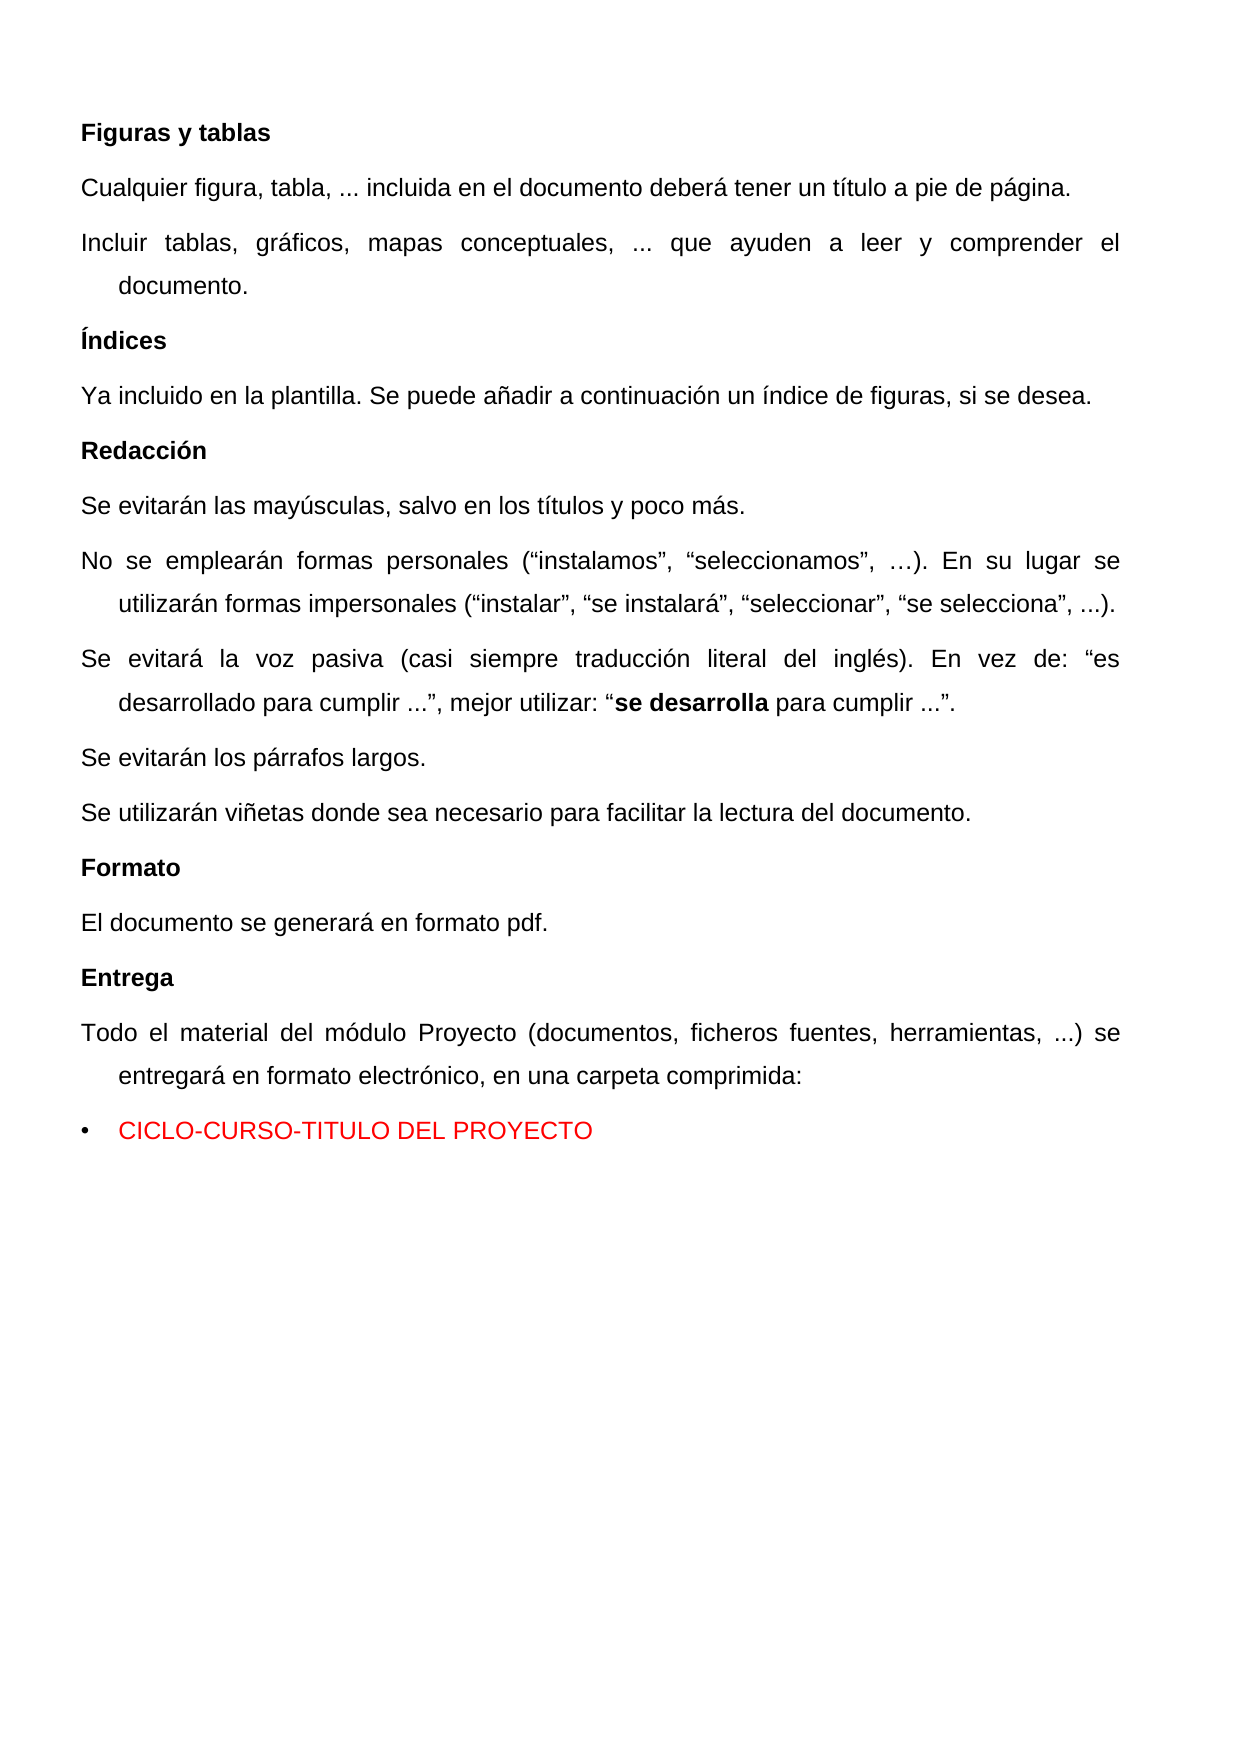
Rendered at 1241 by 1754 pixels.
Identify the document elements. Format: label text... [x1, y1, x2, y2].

text Formato [81, 852, 1122, 881]
text Redacción [81, 436, 1122, 465]
text Figuras y tablas [81, 118, 1122, 147]
text El documento se generará en formato pdf. [81, 907, 1122, 936]
text Incluir tablas, gráficos, mapas conceptuales, ... que ayuden a leer y comprender el documento. [81, 228, 1122, 300]
text No se emplearán formas personales (“instalamos”, “seleccionamos”, …). En su lugar se utilizarán formas impersonales (“instalar”, “se instalará”, “seleccionar”, “se selecciona”, ...). [81, 546, 1122, 618]
text Índices [81, 326, 1122, 355]
text Ya incluido en la plantilla. Se puede añadir a continuación un índice de figuras, si se desea. [81, 381, 1122, 410]
text Cualquier figura, tabla, ... incluida en el documento deberá tener un título a pie de página. [81, 173, 1122, 202]
list CICLO-CURSO-TITULO DEL PROYECTO [81, 1116, 1122, 1144]
text Entrega [81, 962, 1122, 991]
text Todo el material del módulo Proyecto (documentos, ficheros fuentes, herramientas, ...) se entregará en formato electrónico, en una carpeta comprimida: [81, 1017, 1122, 1089]
text Se evitará la voz pasiva (casi siempre traducción literal del inglés). En vez de: “es desarrollado para cumplir ...”, mejor utilizar: “se desarrolla para cumplir ...”. [81, 644, 1122, 716]
text Se evitarán los párrafos largos. [81, 742, 1122, 771]
text Se evitarán las mayúsculas, salvo en los títulos y poco más. [81, 491, 1122, 520]
text Se utilizarán viñetas donde sea necesario para facilitar la lectura del documento. [81, 797, 1122, 826]
